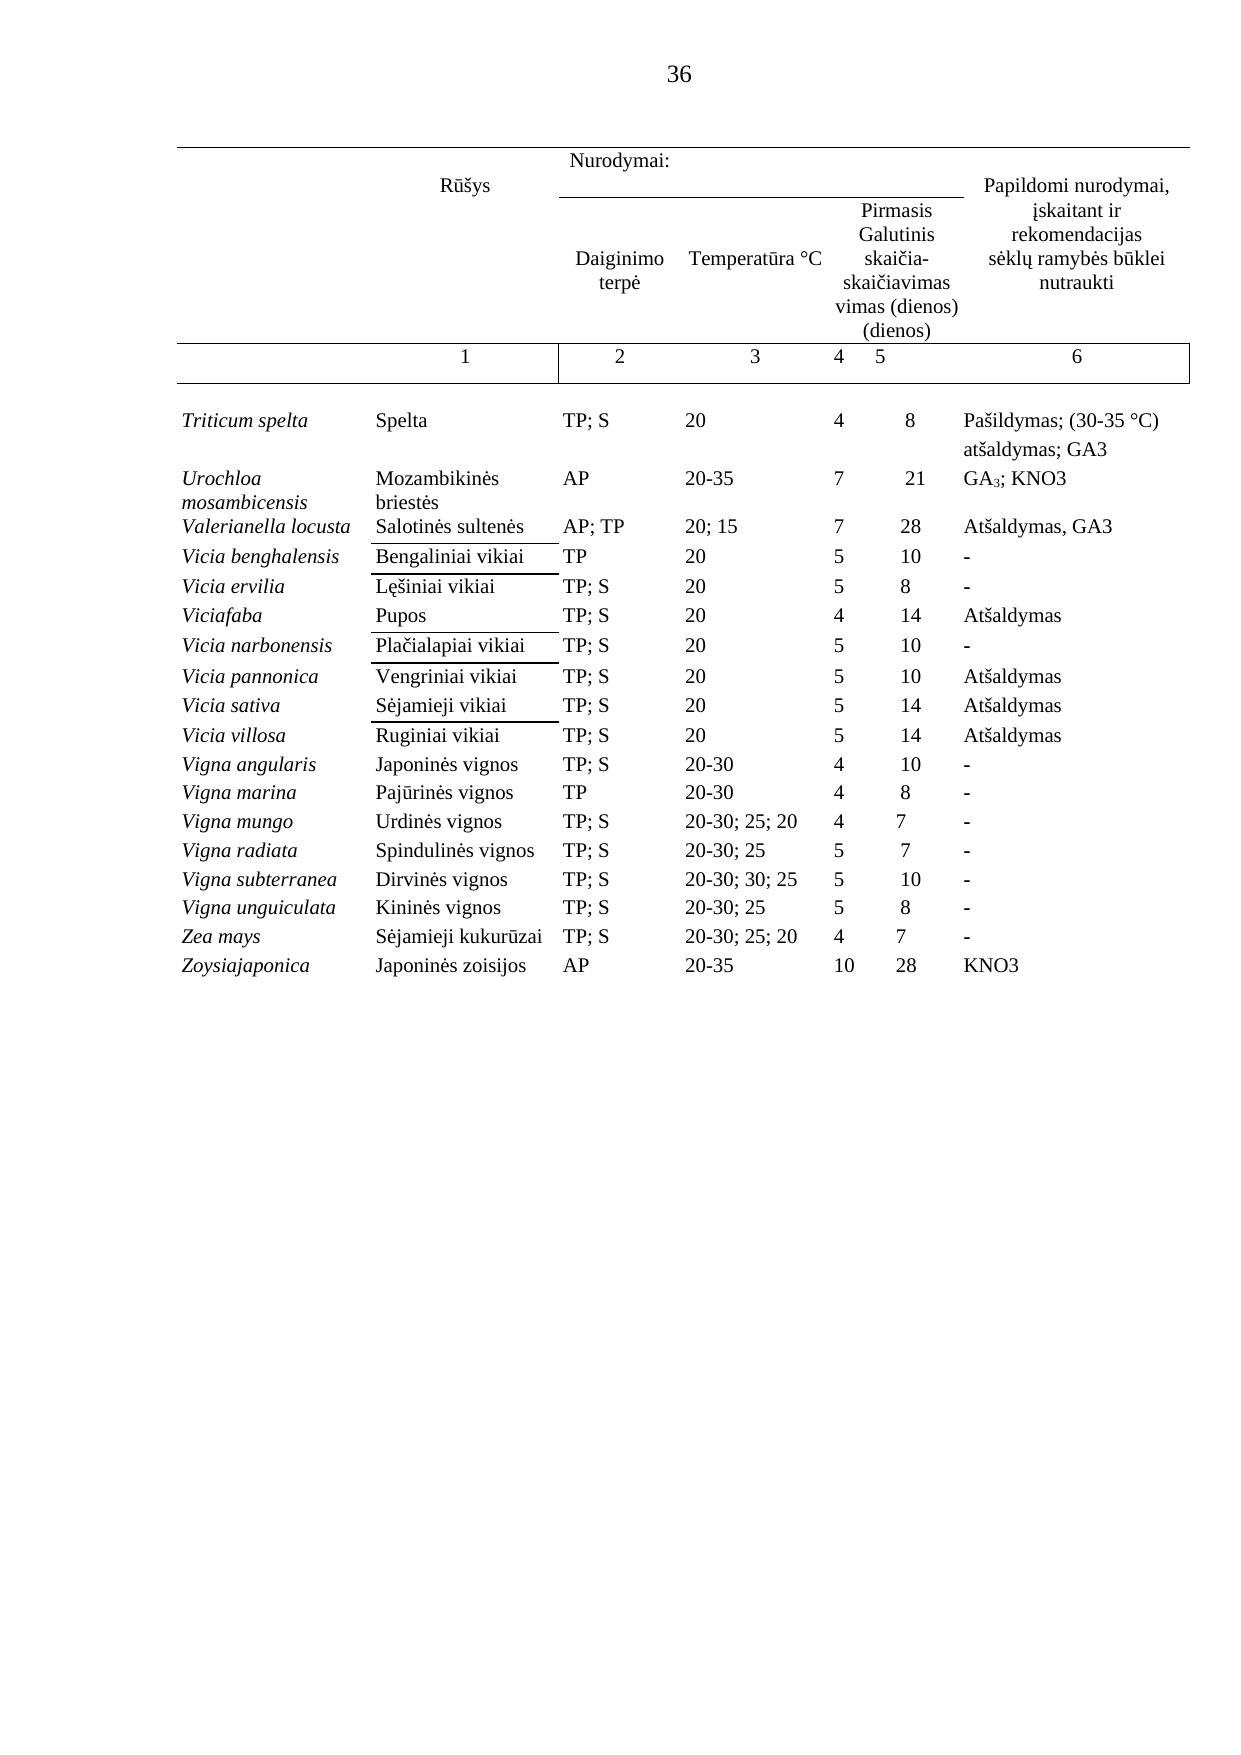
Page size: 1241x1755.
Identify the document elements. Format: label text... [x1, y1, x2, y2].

table_cell 20 [681, 693, 829, 721]
table_cell 5 [830, 693, 871, 721]
table_cell - [959, 632, 1184, 662]
table_cell Pajūrinės vignos [371, 780, 558, 809]
table_cell Japoninės vignos [371, 752, 558, 780]
table_cell 20; 15 [681, 514, 829, 542]
table_cell [559, 982, 563, 1006]
table_cell [177, 982, 181, 1006]
table_header [1185, 148, 1189, 172]
table_cell TP; S [559, 752, 681, 780]
table_cell AP; TP [559, 514, 681, 542]
table_cell Vigna marina [177, 780, 371, 809]
table_cell 20 [681, 721, 829, 752]
table_cell 14 [871, 721, 959, 752]
table_cell TP; S [559, 408, 681, 437]
table_cell Plačialapiai vikiai [371, 633, 558, 662]
table_header [681, 148, 685, 172]
table_cell [371, 197, 558, 246]
table_cell [177, 173, 181, 197]
table_cell 4 [830, 924, 871, 953]
table_cell 5 [871, 344, 964, 382]
table_cell 5 [830, 895, 871, 924]
table_cell [559, 384, 563, 408]
table_cell Vigna subterranea [177, 867, 371, 895]
table_cell Japoninės zoisijos [371, 953, 558, 982]
table_cell Spindulinės vignos [371, 838, 558, 867]
table_cell [871, 384, 875, 408]
table_cell 20-30 [681, 780, 829, 809]
table_cell Dirvinės vignos [371, 867, 558, 895]
table_cell [681, 198, 829, 246]
table_cell 20-30 [681, 752, 829, 780]
table_cell TP; S [559, 603, 681, 632]
table_cell [177, 344, 371, 382]
table_cell [367, 384, 371, 408]
table_cell 5 [830, 632, 871, 662]
table_cell Vicia villosa [177, 721, 371, 752]
table_cell Salotinės sultenės [371, 514, 558, 542]
table_cell atšaldymas; GA3 [959, 437, 1184, 466]
table_cell 1 [371, 344, 558, 382]
table_cell TP [559, 780, 681, 809]
table_cell [871, 982, 875, 1006]
table_cell - [959, 543, 1184, 573]
table_cell Atšaldymas [959, 693, 1184, 721]
table_cell [177, 246, 371, 342]
table_cell 8 [871, 573, 959, 603]
table_cell [559, 198, 681, 246]
table_cell [371, 437, 558, 466]
table_cell - [959, 573, 1184, 603]
table_cell GA3; KNO3 [959, 466, 1184, 514]
table_cell [559, 437, 681, 466]
table_cell [177, 197, 371, 246]
table_cell Daiginimo terpė [559, 246, 681, 342]
table_cell Zea mays [177, 924, 371, 953]
table_cell Pupos [371, 603, 558, 632]
table_cell Temperatūra °C [681, 246, 829, 342]
table_cell [1180, 982, 1184, 1006]
table_cell [830, 173, 834, 197]
table_cell 20 [681, 408, 829, 437]
table_cell 10 [871, 662, 959, 692]
table_cell 20 [681, 603, 829, 632]
table_cell 20-30; 25; 20 [681, 809, 829, 838]
table_cell 6 [964, 344, 1189, 382]
table_cell Vengriniai vikiai [371, 664, 558, 692]
table_cell - [959, 809, 1184, 838]
table_cell 10 [871, 867, 959, 895]
table_cell sėklų ramybės būklei nutraukti [964, 246, 1189, 342]
table_cell [367, 982, 371, 1006]
table_cell [960, 173, 964, 197]
table_cell - [959, 752, 1184, 780]
table_cell Valerianella locusta [177, 514, 371, 542]
table_cell AP [559, 466, 681, 514]
table_cell 2 [559, 344, 681, 382]
table_cell Urdinės vignos [371, 809, 558, 838]
table_cell Kininės vignos [371, 895, 558, 924]
table_cell [554, 982, 558, 1006]
table_cell Triticum spelta [177, 408, 371, 437]
table_header [371, 148, 375, 172]
table_cell [371, 384, 375, 408]
table_cell TP; S [559, 924, 681, 953]
table_cell [681, 437, 829, 466]
table_cell Vicia sativa [177, 693, 371, 721]
table_header [830, 148, 834, 172]
table_cell 20-35 [681, 953, 829, 982]
table_cell 4 [830, 809, 871, 838]
table_cell Vicia benghalensis [177, 543, 371, 573]
table_cell 21 [871, 466, 959, 514]
table_cell [367, 173, 371, 197]
table_cell 10 [871, 543, 959, 573]
table_cell [871, 437, 959, 466]
table_cell [825, 384, 829, 408]
table_cell 4 [830, 344, 871, 382]
table_cell [559, 173, 563, 197]
table_cell Pašildymas; (30-35 °C) [959, 408, 1184, 437]
table_cell 4 [830, 752, 871, 780]
table_cell Vigna radiata [177, 838, 371, 867]
table_cell TP; S [559, 662, 681, 692]
table_cell [830, 982, 834, 1006]
table_cell 20-35 [681, 466, 829, 514]
table_cell [177, 384, 181, 408]
table_cell Vicia narbonensis [177, 632, 371, 662]
table_cell 3 [681, 344, 829, 382]
table_cell [1184, 494, 1189, 514]
table_cell 5 [830, 573, 871, 603]
table_cell 7 [871, 809, 959, 838]
table_cell 10 [830, 953, 871, 982]
table_cell 10 [871, 752, 959, 780]
table_cell [677, 173, 681, 197]
table_cell 7 [830, 466, 871, 514]
table_cell 20 [681, 662, 829, 692]
table_cell Atšaldymas [959, 662, 1184, 692]
table_header [554, 148, 558, 172]
table_cell - [959, 867, 1184, 895]
table_cell [830, 437, 871, 466]
table_cell - [959, 895, 1184, 924]
table_cell Atšaldymas, GA3 [959, 514, 1184, 542]
table_cell TP; S [559, 895, 681, 924]
table_cell [1180, 384, 1184, 408]
table_cell 20-30; 25; 20 [681, 924, 829, 953]
table_cell [830, 384, 834, 408]
table_cell [677, 982, 681, 1006]
table_cell [371, 246, 558, 342]
table_cell 7 [830, 514, 871, 542]
table_cell TP; S [559, 838, 681, 867]
table_header [177, 148, 181, 172]
table_cell Lęšiniai vikiai [371, 575, 558, 603]
table_cell TP [559, 543, 681, 573]
table_cell Atšaldymas [959, 603, 1184, 632]
table_cell Viciafaba [177, 603, 371, 632]
table_cell 20-30; 30; 25 [681, 867, 829, 895]
table_cell [825, 982, 829, 1006]
table_cell 8 [871, 895, 959, 924]
table_cell 5 [830, 867, 871, 895]
table_cell Bengaliniai vikiai [371, 544, 558, 573]
table_cell - [959, 924, 1184, 953]
table_cell įskaitant ir rekomendacijas [964, 197, 1189, 246]
table_cell [866, 982, 871, 1006]
table_cell Atšaldymas [959, 721, 1184, 752]
table_cell KNO3 [959, 953, 1184, 982]
table_cell TP; S [559, 632, 681, 662]
table_cell Zoysiajaponica [177, 953, 371, 982]
table_cell [825, 173, 829, 197]
table_header [964, 148, 968, 172]
table_cell 7 [871, 838, 959, 867]
table_cell 10 [871, 632, 959, 662]
table_cell 4 [830, 603, 871, 632]
table_cell TP; S [559, 573, 681, 603]
table_cell TP; S [559, 721, 681, 752]
table_cell Vigna unguiculata [177, 895, 371, 924]
table_cell TP; S [559, 867, 681, 895]
table_cell 5 [830, 721, 871, 752]
table_cell 8 [871, 408, 959, 437]
table_cell 4 [830, 408, 871, 437]
table_cell 20 [681, 573, 829, 603]
table_cell Sėjamieji vikiai [371, 693, 558, 721]
table_cell Vigna angularis [177, 752, 371, 780]
table_cell [371, 982, 375, 1006]
table_cell 7 [871, 924, 959, 953]
table_cell [677, 384, 681, 408]
table_cell Vicia pannonica [177, 662, 371, 692]
table_cell 20 [681, 543, 829, 573]
table_cell - [959, 780, 1184, 809]
table_cell 20 [681, 632, 829, 662]
table_cell 14 [871, 603, 959, 632]
table_cell [866, 384, 871, 408]
table_header [367, 148, 371, 172]
table_cell Vigna mungo [177, 809, 371, 838]
table_cell 14 [871, 693, 959, 721]
table_cell 5 [830, 838, 871, 867]
table_header [960, 148, 964, 172]
table_cell Sėjamieji kukurūzai [371, 924, 558, 953]
table_cell - [959, 838, 1184, 867]
table_cell 28 [871, 953, 959, 982]
table_cell [681, 384, 685, 408]
table_cell 20-30; 25 [681, 838, 829, 867]
table_cell TP; S [559, 693, 681, 721]
table_cell [681, 982, 685, 1006]
table_cell Vicia ervilia [177, 573, 371, 603]
table_cell Ruginiai vikiai [371, 723, 558, 752]
table_cell AP [559, 953, 681, 982]
table_cell 4 [830, 780, 871, 809]
table_cell [177, 437, 371, 466]
table_cell 20-30; 25 [681, 895, 829, 924]
table_cell [681, 173, 685, 197]
table_cell [554, 384, 558, 408]
table_header [825, 148, 829, 172]
table_cell TP; S [559, 809, 681, 838]
table_cell 28 [871, 514, 959, 542]
table_cell 8 [871, 780, 959, 809]
table_cell 5 [830, 543, 871, 573]
table_cell 5 [830, 662, 871, 692]
table_cell Spelta [371, 408, 558, 437]
